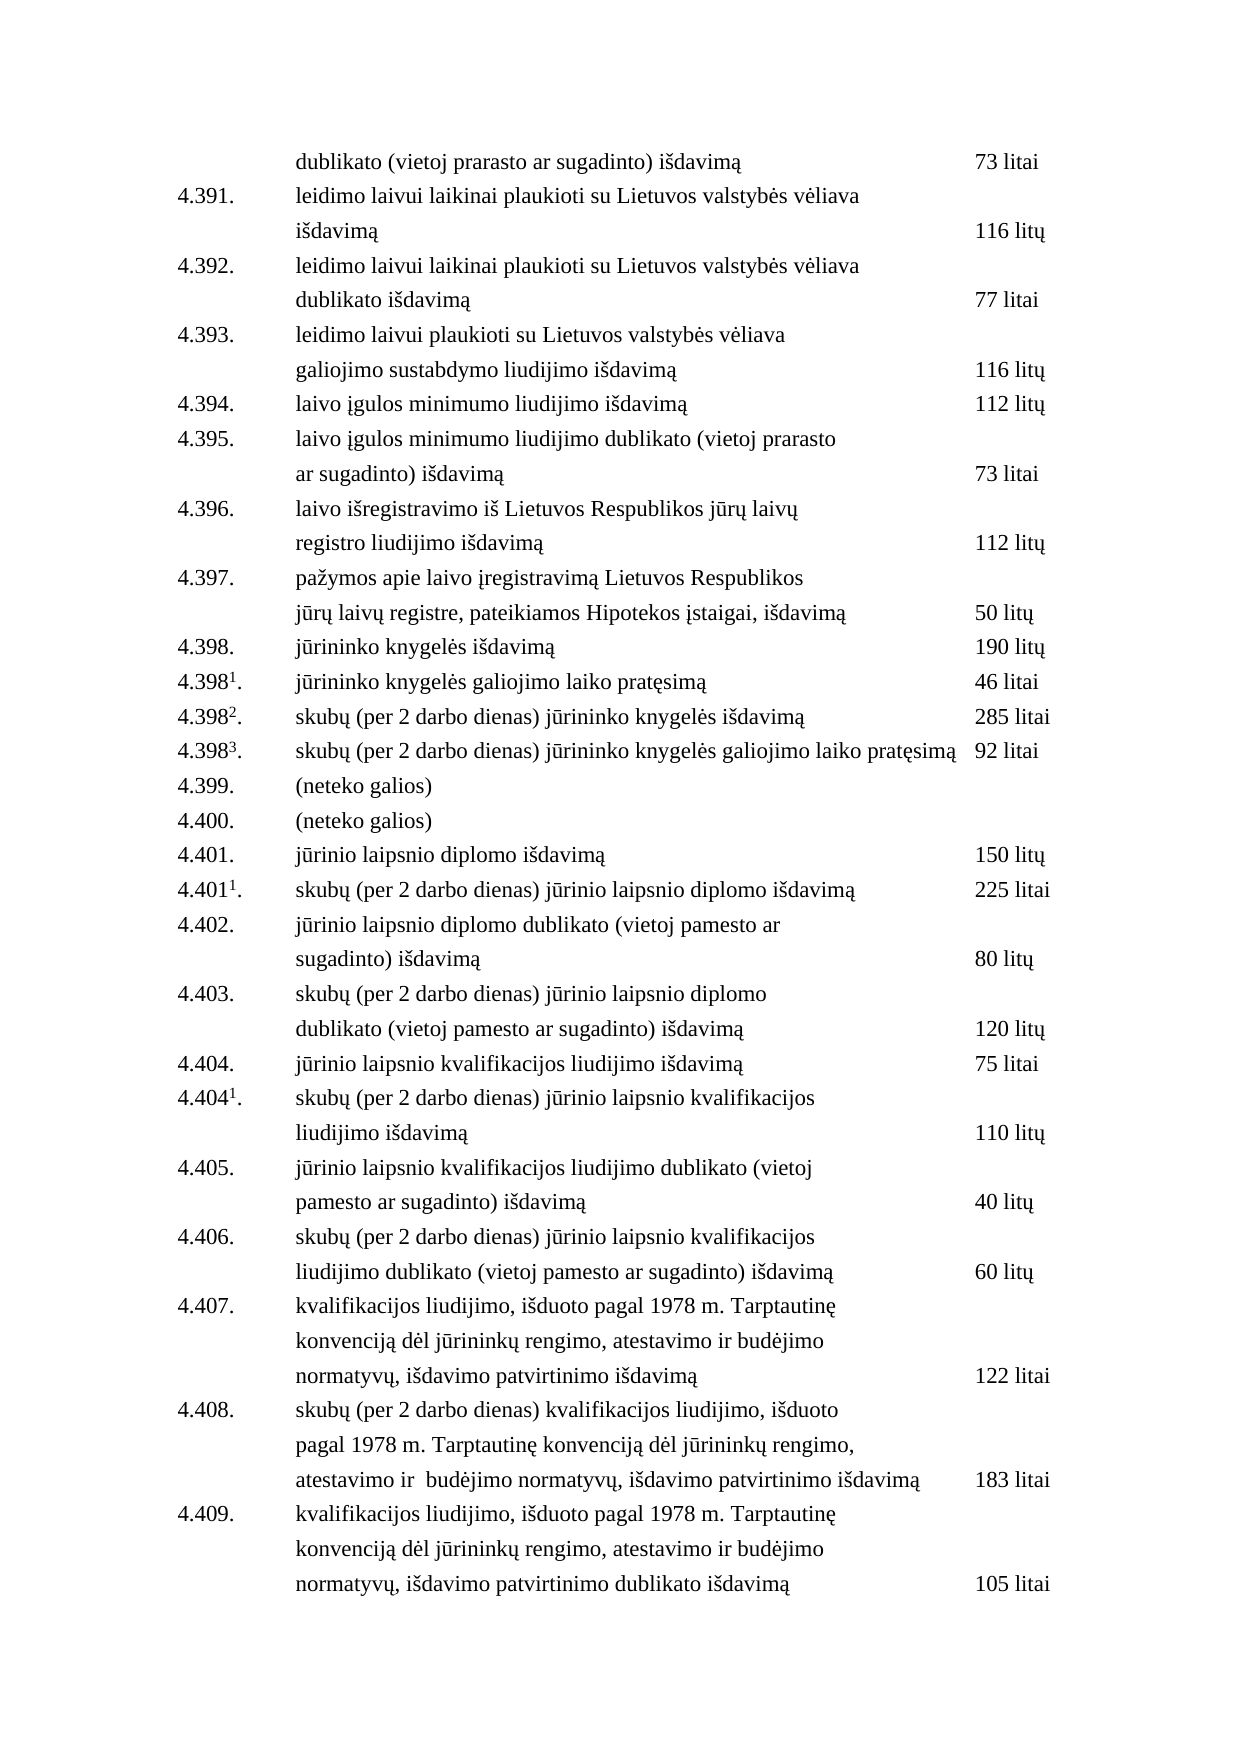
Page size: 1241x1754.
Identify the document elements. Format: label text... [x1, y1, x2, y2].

text 4.406. skubų (per 2 darbo dienas) jūrinio laipsnio kvalifikacijos [177, 1223, 1122, 1249]
text 4.3981. jūrininko knygelės galiojimo laiko pratęsimą 46 litai [177, 668, 1122, 694]
text išdavimą 116 litų [177, 217, 1122, 243]
text jūrų laivų registre, pateikiamos Hipotekos įstaigai, išdavimą 50 litų [177, 599, 1122, 625]
text liudijimo dublikato (vietoj pamesto ar sugadinto) išdavimą 60 litų [177, 1258, 1122, 1284]
text 4.392. leidimo laivui laikinai plaukioti su Lietuvos valstybės vėliava [177, 252, 1122, 278]
text konvenciją dėl jūrininkų rengimo, atestavimo ir budėjimo [177, 1535, 1122, 1562]
text pamesto ar sugadinto) išdavimą 40 litų [177, 1188, 1122, 1215]
text 4.409. kvalifikacijos liudijimo, išduoto pagal 1978 m. Tarptautinę [177, 1501, 1122, 1527]
text ar sugadinto) išdavimą 73 litai [177, 460, 1122, 486]
text 4.4041. skubų (per 2 darbo dienas) jūrinio laipsnio kvalifikacijos [177, 1084, 1122, 1111]
text 4.402. jūrinio laipsnio diplomo dublikato (vietoj pamesto ar [177, 911, 1122, 937]
text sugadinto) išdavimą 80 litų [177, 946, 1122, 972]
text normatyvų, išdavimo patvirtinimo išdavimą 122 litai [177, 1362, 1122, 1388]
text galiojimo sustabdymo liudijimo išdavimą 116 litų [177, 356, 1122, 382]
text 4.403. skubų (per 2 darbo dienas) jūrinio laipsnio diplomo [177, 980, 1122, 1007]
text atestavimo ir budėjimo normatyvų, išdavimo patvirtinimo išdavimą 183 litai [177, 1466, 1122, 1492]
text liudijimo išdavimą 110 litų [177, 1119, 1122, 1145]
text 4.395. laivo įgulos minimumo liudijimo dublikato (vietoj prarasto [177, 425, 1122, 452]
text dublikato (vietoj pamesto ar sugadinto) išdavimą 120 litų [177, 1015, 1122, 1041]
text 4.405. jūrinio laipsnio kvalifikacijos liudijimo dublikato (vietoj [177, 1154, 1122, 1180]
text 4.3983. skubų (per 2 darbo dienas) jūrininko knygelės galiojimo laiko pratęsimą 92 litai [177, 737, 1122, 764]
text 4.398. jūrininko knygelės išdavimą 190 litų [177, 633, 1122, 660]
text 4.408. skubų (per 2 darbo dienas) kvalifikacijos liudijimo, išduoto [177, 1396, 1122, 1423]
text 4.396. laivo išregistravimo iš Lietuvos Respublikos jūrų laivų [177, 494, 1122, 521]
text 4.394. laivo įgulos minimumo liudijimo išdavimą 112 litų [177, 391, 1122, 417]
text 4.400. (neteko galios) [177, 807, 1122, 833]
text pagal 1978 m. Tarptautinę konvenciją dėl jūrininkų rengimo, [177, 1431, 1122, 1457]
text konvenciją dėl jūrininkų rengimo, atestavimo ir budėjimo [177, 1327, 1122, 1353]
text 4.404. jūrinio laipsnio kvalifikacijos liudijimo išdavimą 75 litai [177, 1049, 1122, 1076]
text registro liudijimo išdavimą 112 litų [177, 529, 1122, 556]
text 4.391. leidimo laivui laikinai plaukioti su Lietuvos valstybės vėliava [177, 182, 1122, 209]
text 4.3982. skubų (per 2 darbo dienas) jūrininko knygelės išdavimą 285 litai [177, 703, 1122, 729]
text normatyvų, išdavimo patvirtinimo dublikato išdavimą 105 litai [177, 1570, 1122, 1596]
text 4.4011. skubų (per 2 darbo dienas) jūrinio laipsnio diplomo išdavimą 225 litai [177, 876, 1122, 902]
text dublikato išdavimą 77 litai [177, 286, 1122, 313]
text 4.397. pažymos apie laivo įregistravimą Lietuvos Respublikos [177, 564, 1122, 590]
text 4.393. leidimo laivui plaukioti su Lietuvos valstybės vėliava [177, 321, 1122, 347]
text 4.399. (neteko galios) [177, 772, 1122, 798]
text 4.407. kvalifikacijos liudijimo, išduoto pagal 1978 m. Tarptautinę [177, 1292, 1122, 1319]
text 4.401. jūrinio laipsnio diplomo išdavimą 150 litų [177, 841, 1122, 868]
text dublikato (vietoj prarasto ar sugadinto) išdavimą 73 litai [177, 148, 1122, 174]
